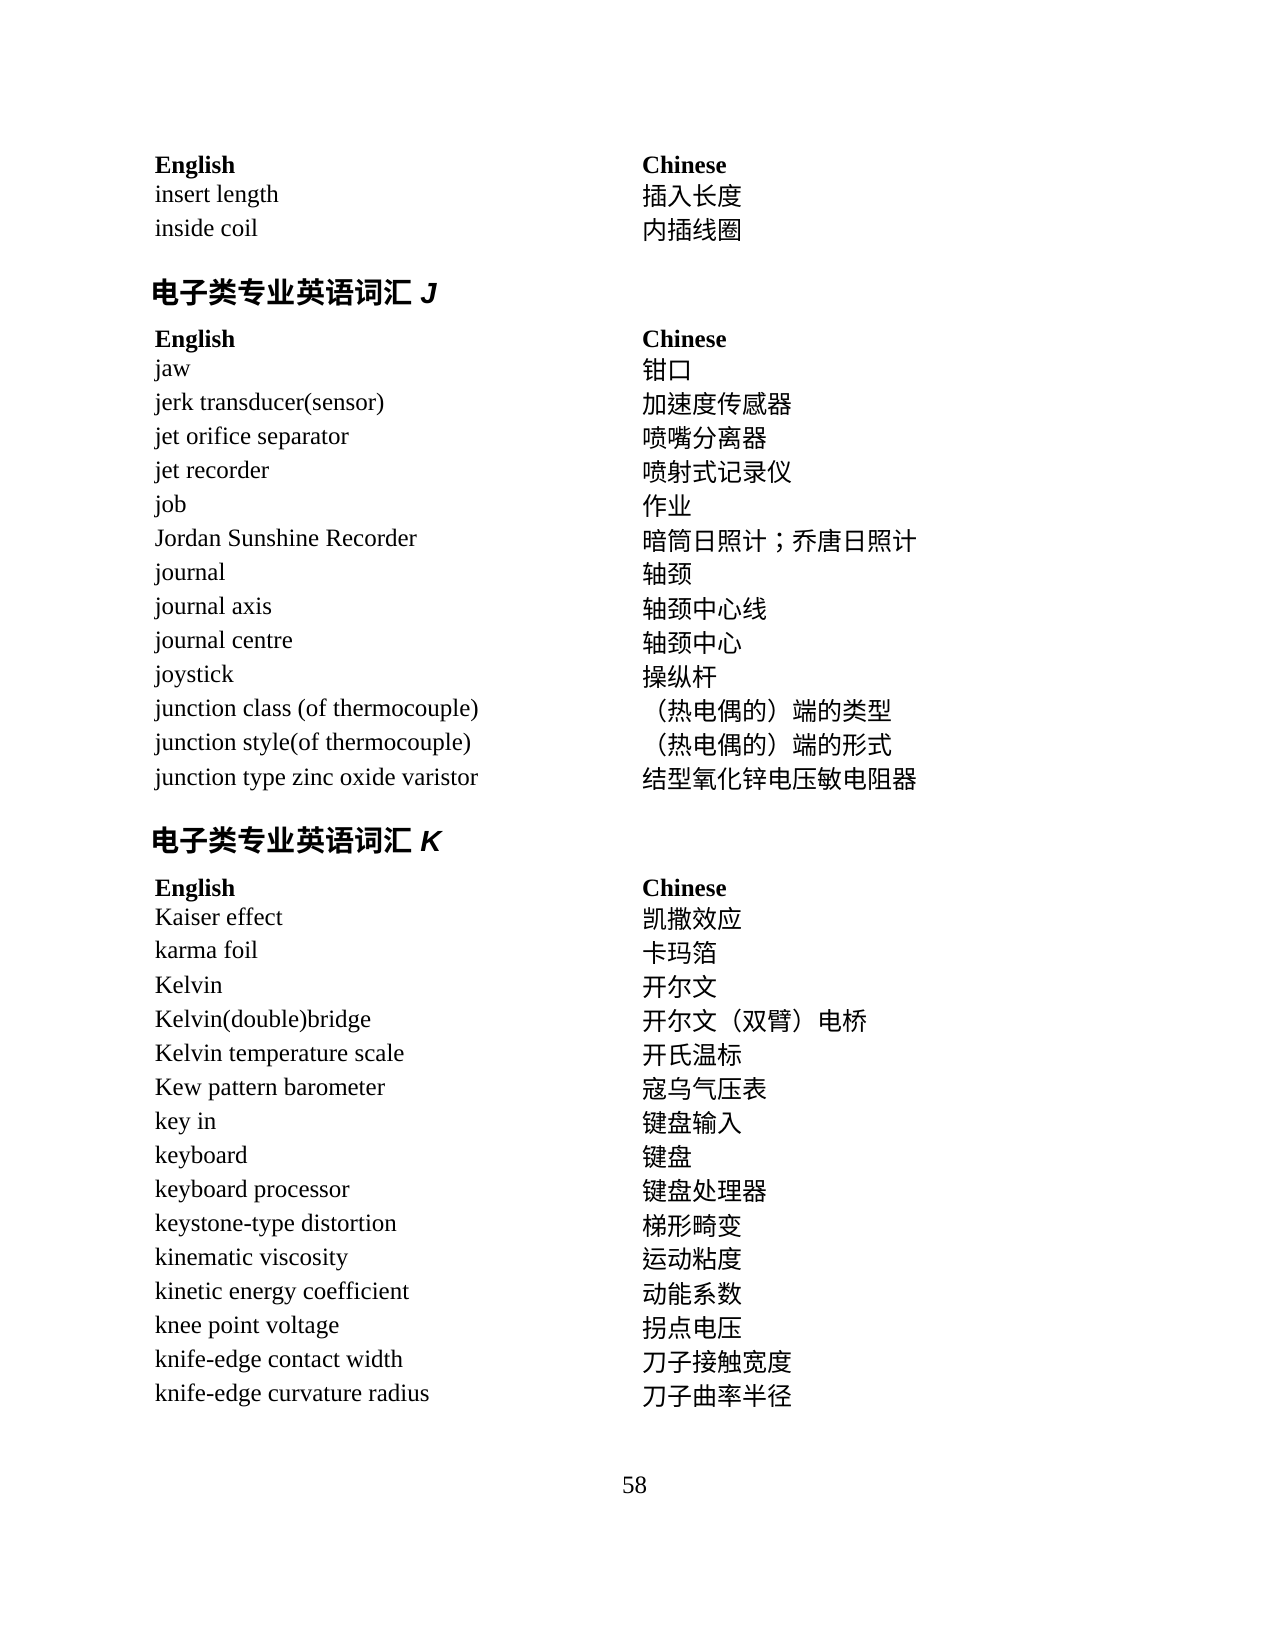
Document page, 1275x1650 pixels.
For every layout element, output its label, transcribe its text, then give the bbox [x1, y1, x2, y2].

table_cell 开氏温标 [638, 1038, 1125, 1072]
table_cell keyboard [150, 1140, 637, 1174]
table_cell karma foil [150, 936, 637, 970]
table_cell kinematic viscosity [150, 1242, 637, 1276]
table_cell 寇乌气压表 [638, 1072, 1125, 1106]
table_cell 喷嘴分离器 [638, 421, 1125, 455]
table_cell journal [150, 557, 637, 591]
table_cell 加速度传感器 [638, 387, 1125, 421]
table_cell Kaiser effect [150, 902, 637, 936]
table_header Chinese [638, 150, 1125, 179]
table_cell keystone-type distortion [150, 1208, 637, 1242]
table_cell 凯撒效应 [638, 902, 1125, 936]
table_cell 开尔文（双臂）电桥 [638, 1004, 1125, 1038]
table_cell Kelvin temperature scale [150, 1038, 637, 1072]
table_cell 插入长度 [638, 179, 1125, 213]
table_cell 轴颈中心线 [638, 591, 1125, 625]
table_cell insert length [150, 179, 637, 213]
table_cell jet recorder [150, 455, 637, 489]
table_cell 键盘 [638, 1140, 1125, 1174]
table_cell （热电偶的）端的形式 [638, 728, 1125, 762]
table_cell Kelvin [150, 970, 637, 1004]
table_cell jaw [150, 353, 637, 387]
table_cell 轴颈 [638, 557, 1125, 591]
table_cell 动能系数 [638, 1276, 1125, 1310]
table_cell 键盘处理器 [638, 1174, 1125, 1208]
table_cell 拐点电压 [638, 1310, 1125, 1344]
table_header English [150, 150, 637, 179]
table_cell jet orifice separator [150, 421, 637, 455]
table_cell knife-edge curvature radius [150, 1379, 637, 1412]
table_header Chinese [638, 324, 1125, 353]
table_cell knee point voltage [150, 1310, 637, 1344]
table_cell 操纵杆 [638, 659, 1125, 693]
table_cell 开尔文 [638, 970, 1125, 1004]
table_cell joystick [150, 659, 637, 693]
table_cell junction class (of thermocouple) [150, 694, 637, 727]
table_cell junction type zinc oxide varistor [150, 762, 637, 796]
table_cell Jordan Sunshine Recorder [150, 523, 637, 557]
table_cell 喷射式记录仪 [638, 455, 1125, 489]
table_cell kinetic energy coefficient [150, 1276, 637, 1310]
table_cell Kelvin(double)bridge [150, 1004, 637, 1038]
table_cell journal centre [150, 625, 637, 659]
table_cell 刀子曲率半径 [638, 1379, 1125, 1412]
table_cell 运动粘度 [638, 1242, 1125, 1276]
table_header Chinese [638, 873, 1125, 902]
table_cell （热电偶的）端的类型 [638, 694, 1125, 727]
table_cell 作业 [638, 489, 1125, 523]
table_cell knife-edge contact width [150, 1344, 637, 1378]
table_cell 卡玛箔 [638, 936, 1125, 970]
table_cell jerk transducer(sensor) [150, 387, 637, 421]
table_cell 钳口 [638, 353, 1125, 387]
table_cell 键盘输入 [638, 1106, 1125, 1140]
table_cell key in [150, 1106, 637, 1140]
table_cell journal axis [150, 591, 637, 625]
table_cell 结型氧化锌电压敏电阻器 [638, 762, 1125, 796]
table_cell junction style(of thermocouple) [150, 728, 637, 762]
table_cell job [150, 489, 637, 523]
table_cell keyboard processor [150, 1174, 637, 1208]
table_cell inside coil [150, 213, 637, 247]
subtitle 电子类专业英语词汇 K [150, 821, 1125, 860]
subtitle 电子类专业英语词汇 J [150, 272, 1125, 312]
table_cell 内插线圈 [638, 213, 1125, 247]
table_cell 轴颈中心 [638, 625, 1125, 659]
table_cell Kew pattern barometer [150, 1072, 637, 1106]
table_cell 暗筒日照计；乔唐日照计 [638, 523, 1125, 557]
table_cell 刀子接触宽度 [638, 1344, 1125, 1378]
table_header English [150, 873, 637, 902]
table_header English [150, 324, 637, 353]
table_cell 梯形畸变 [638, 1208, 1125, 1242]
